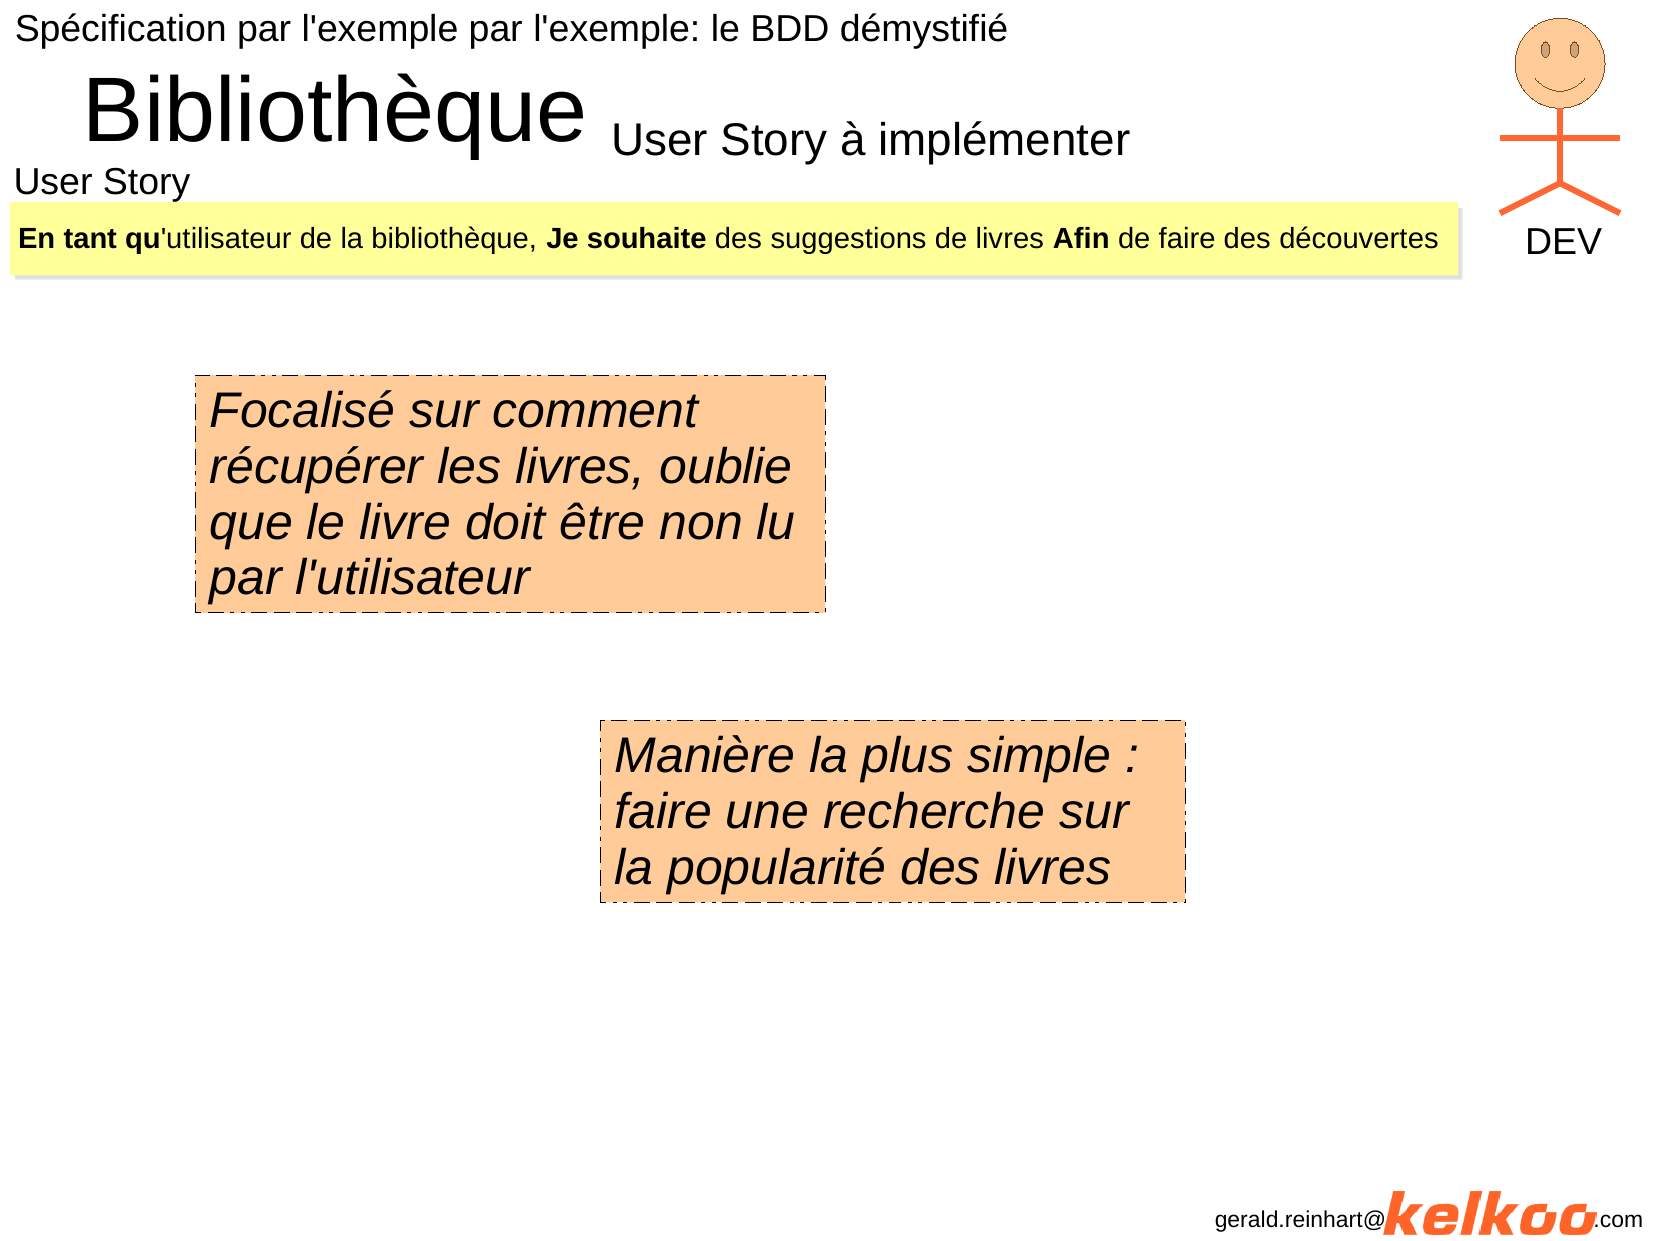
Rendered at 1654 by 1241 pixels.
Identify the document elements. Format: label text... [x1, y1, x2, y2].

text_box User Story à implémenter [596, 106, 1146, 173]
title Bibliothèque [82, 5, 1571, 213]
text_box User Story [0, 153, 82, 210]
text_box Focalisé sur comment récupérer les livres, oublie que le livre doit être non lu par l'utilisateur [195, 375, 826, 613]
text_box gerald.reinhart@ .com [1193, 1199, 1654, 1241]
text_box Spécification par l'exemple par l'exemple: le BDD démystifié [0, 0, 1024, 57]
text_box [1571, 19, 1606, 107]
text_box DEV [1500, 213, 1621, 271]
text_box Manière la plus simple : faire une recherche sur la popularité des livres [600, 720, 1186, 903]
text_box En tant qu'utilisateur de la bibliothèque, Je souhaite des suggestions de livres Afin de faire des découvertes [9, 210, 1459, 276]
picture [1383, 1191, 1597, 1199]
